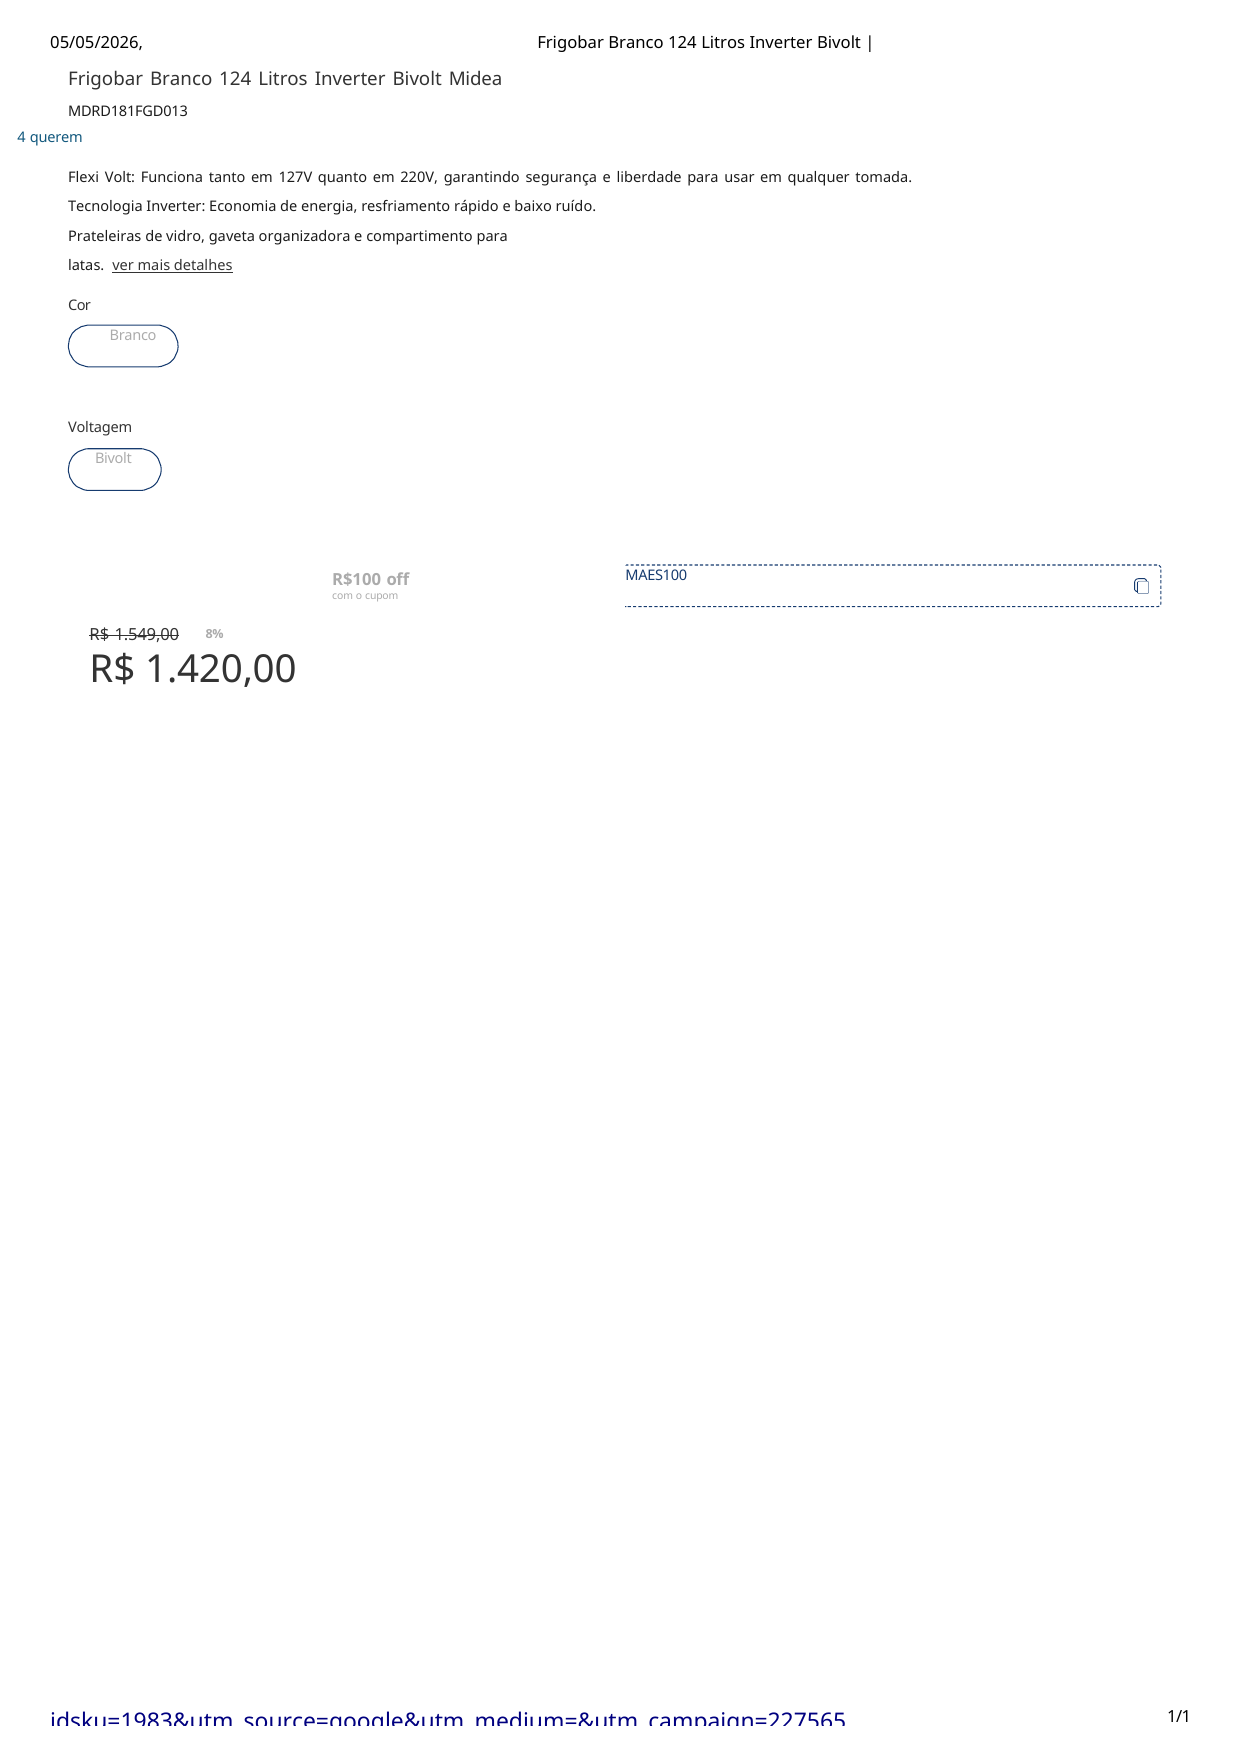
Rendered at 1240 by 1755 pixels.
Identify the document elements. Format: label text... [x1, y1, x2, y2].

text R$ 1.549,00 8% [89, 626, 1210, 644]
text Voltagem [68, 417, 1210, 437]
text com o cupom [332, 589, 1210, 602]
text MDRD181FGD013 [68, 100, 1210, 120]
text R$ 1.420,00 [89, 644, 1210, 692]
text Frigobar Branco 124 Litros Inverter Bivolt Midea [68, 65, 1210, 91]
text Prateleiras de vidro, gaveta organizadora e compartimento para latas. ver mais detalhes [68, 225, 534, 274]
text R$100 off [332, 568, 1210, 589]
text Flexi Volt: Funciona tanto em 127V quanto em 220V, garantindo segurança e liberdade para usar em qualquer tomada. Tecnologia Inverter: Economia de energia, resfriamento rápido e baixo ruído. [68, 167, 931, 216]
list querem [17, 126, 1210, 146]
text Cor [68, 294, 1210, 314]
